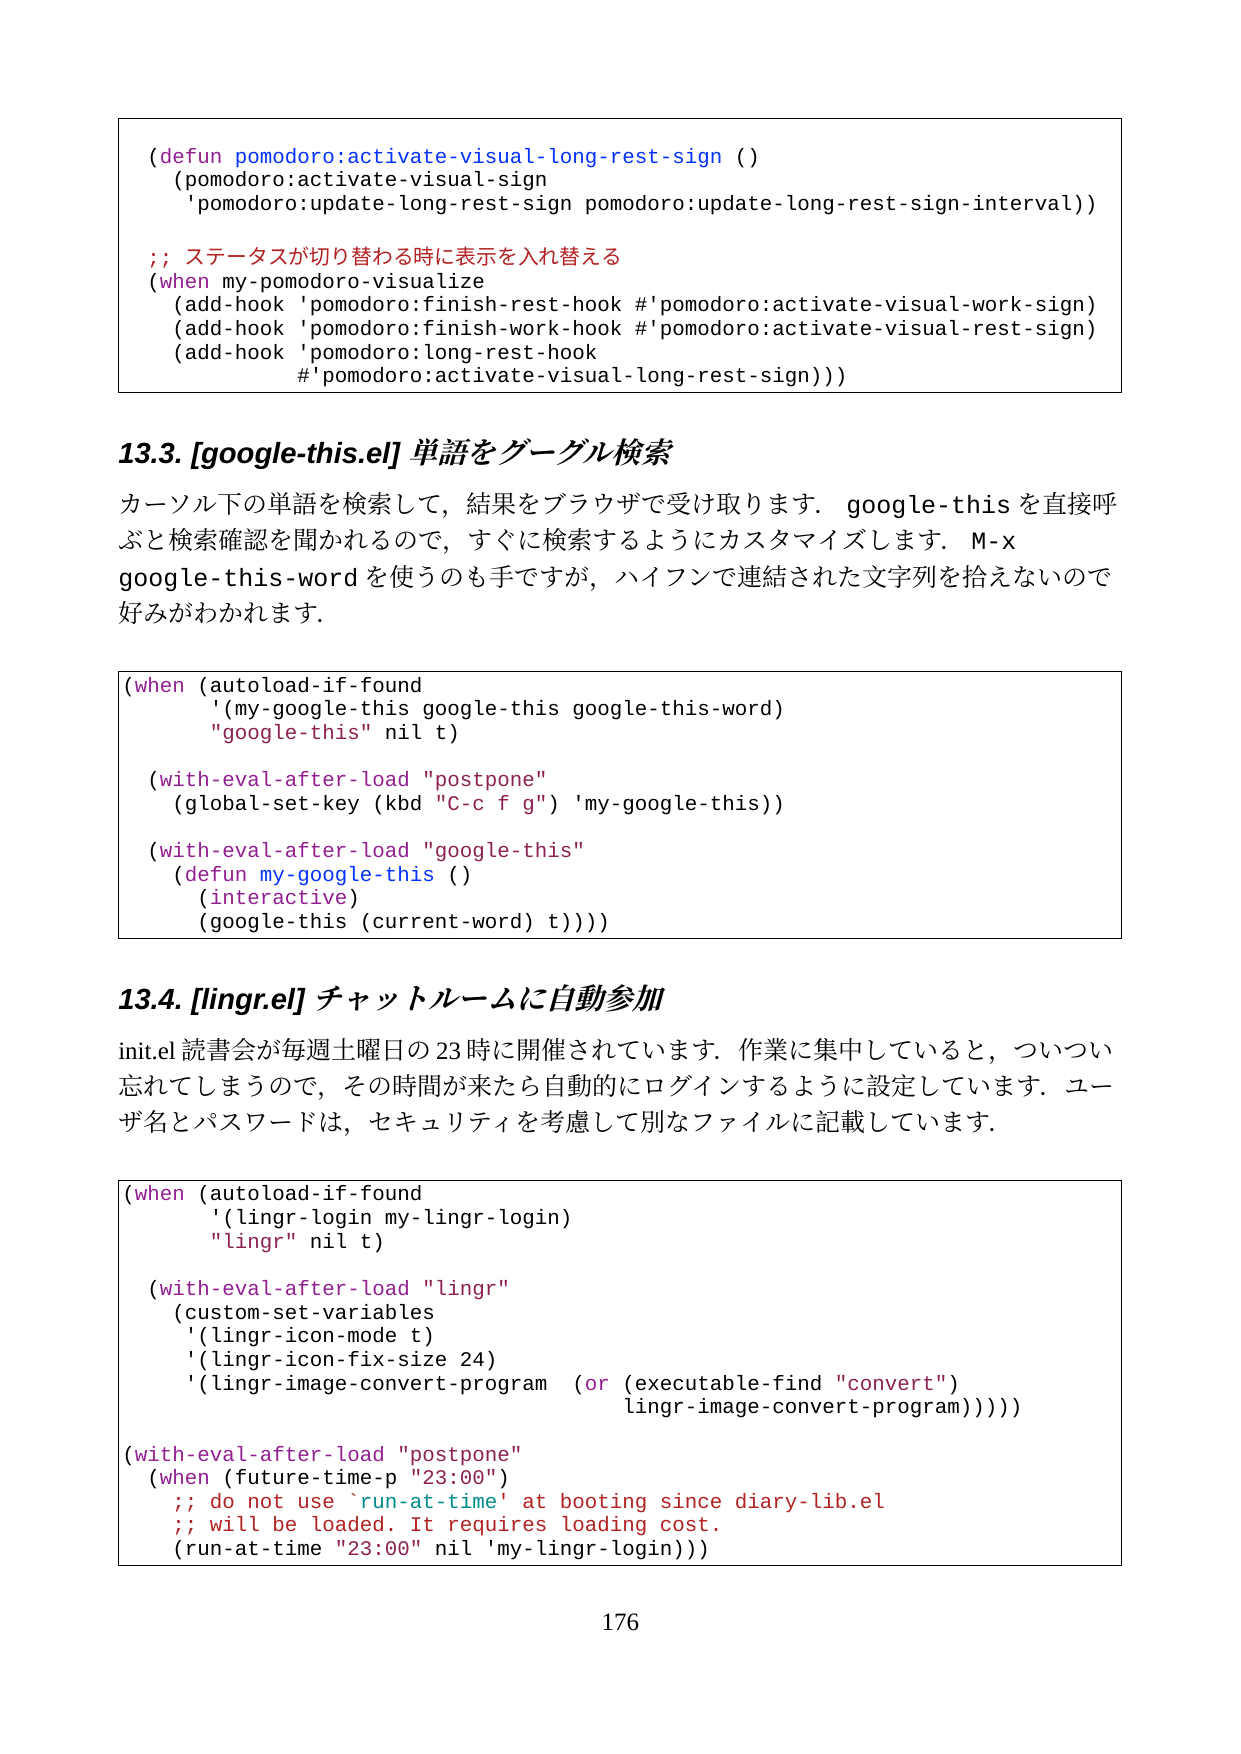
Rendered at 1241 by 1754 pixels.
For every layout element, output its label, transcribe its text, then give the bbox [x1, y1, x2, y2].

text (with-eval-after-load "lingr" [119, 1274, 1121, 1298]
text '(lingr-icon-mode t) [119, 1321, 1121, 1345]
text (interactive) [119, 883, 1121, 907]
text ;; do not use `run-at-time' at booting since diary-lib.el [119, 1487, 1121, 1511]
text #'pomodoro:activate-visual-long-rest-sign))) [119, 361, 1121, 392]
text (pomodoro:activate-visual-sign [119, 165, 1121, 189]
text (run-at-time "23:00" nil 'my-lingr-login))) [119, 1534, 1121, 1565]
text (add-hook 'pomodoro:finish-work-hook #'pomodoro:activate-visual-rest-sign) [119, 314, 1121, 338]
text (with-eval-after-load "google-this" [119, 836, 1121, 860]
text ;; will be loaded. It requires loading cost. [119, 1511, 1121, 1534]
text lingr-image-convert-program))))) [119, 1392, 1121, 1416]
text (defun my-google-this () [119, 860, 1121, 883]
text (when (future-time-p "23:00") [119, 1463, 1121, 1487]
text (custom-set-variables [119, 1298, 1121, 1321]
text '(lingr-image-convert-program (or (executable-find "convert") [119, 1369, 1121, 1392]
text '(lingr-icon-fix-size 24) [119, 1345, 1121, 1369]
text (google-this (current-word) t)))) [119, 907, 1121, 938]
text (with-eval-after-load "postpone" [119, 765, 1121, 789]
text (global-set-key (kbd "C-c f g") 'my-google-this)) [119, 789, 1121, 812]
text (when my-pomodoro-visualize [119, 267, 1121, 290]
text (with-eval-after-load "postpone" [119, 1439, 1121, 1463]
text 'pomodoro:update-long-rest-sign pomodoro:update-long-rest-sign-interval)) [119, 189, 1121, 213]
text '(lingr-login my-lingr-login) [119, 1203, 1121, 1227]
subtitle [google-this.el] 単語をグーグル検索 [118, 430, 1122, 472]
text '(my-google-this google-this google-this-word) [119, 694, 1121, 718]
text ;; ステータスが切り替わる時に表示を入れ替える [119, 236, 1121, 267]
text "google-this" nil t) [119, 718, 1121, 742]
text (add-hook 'pomodoro:long-rest-hook [119, 338, 1121, 361]
text (when (autoload-if-found [119, 672, 1121, 694]
text (defun pomodoro:activate-visual-long-rest-sign () [119, 142, 1121, 165]
text init.el読書会が毎週土曜日の23時に開催されています．作業に集中していると，ついつい忘れてしまうので，その時間が来たら自動的にログインするように設定しています．ユーザ名とパスワードは，セキュリティを考慮して別なファイルに記載しています． [118, 1030, 1122, 1167]
text (when (autoload-if-found [119, 1181, 1121, 1203]
text "lingr" nil t) [119, 1227, 1121, 1250]
subtitle [lingr.el] チャットルームに自動参加 [118, 976, 1122, 1018]
text (add-hook 'pomodoro:finish-rest-hook #'pomodoro:activate-visual-work-sign) [119, 290, 1121, 314]
text カーソル下の単語を検索して，結果をブラウザで受け取ります． google-this を直接呼ぶと検索確認を聞かれるので，すぐに検索するようにカスタマイズします． M-x google-this-word を使うのも手ですが，ハイフンで連結された文字列を拾えないので好みがわかれます． [118, 485, 1122, 658]
